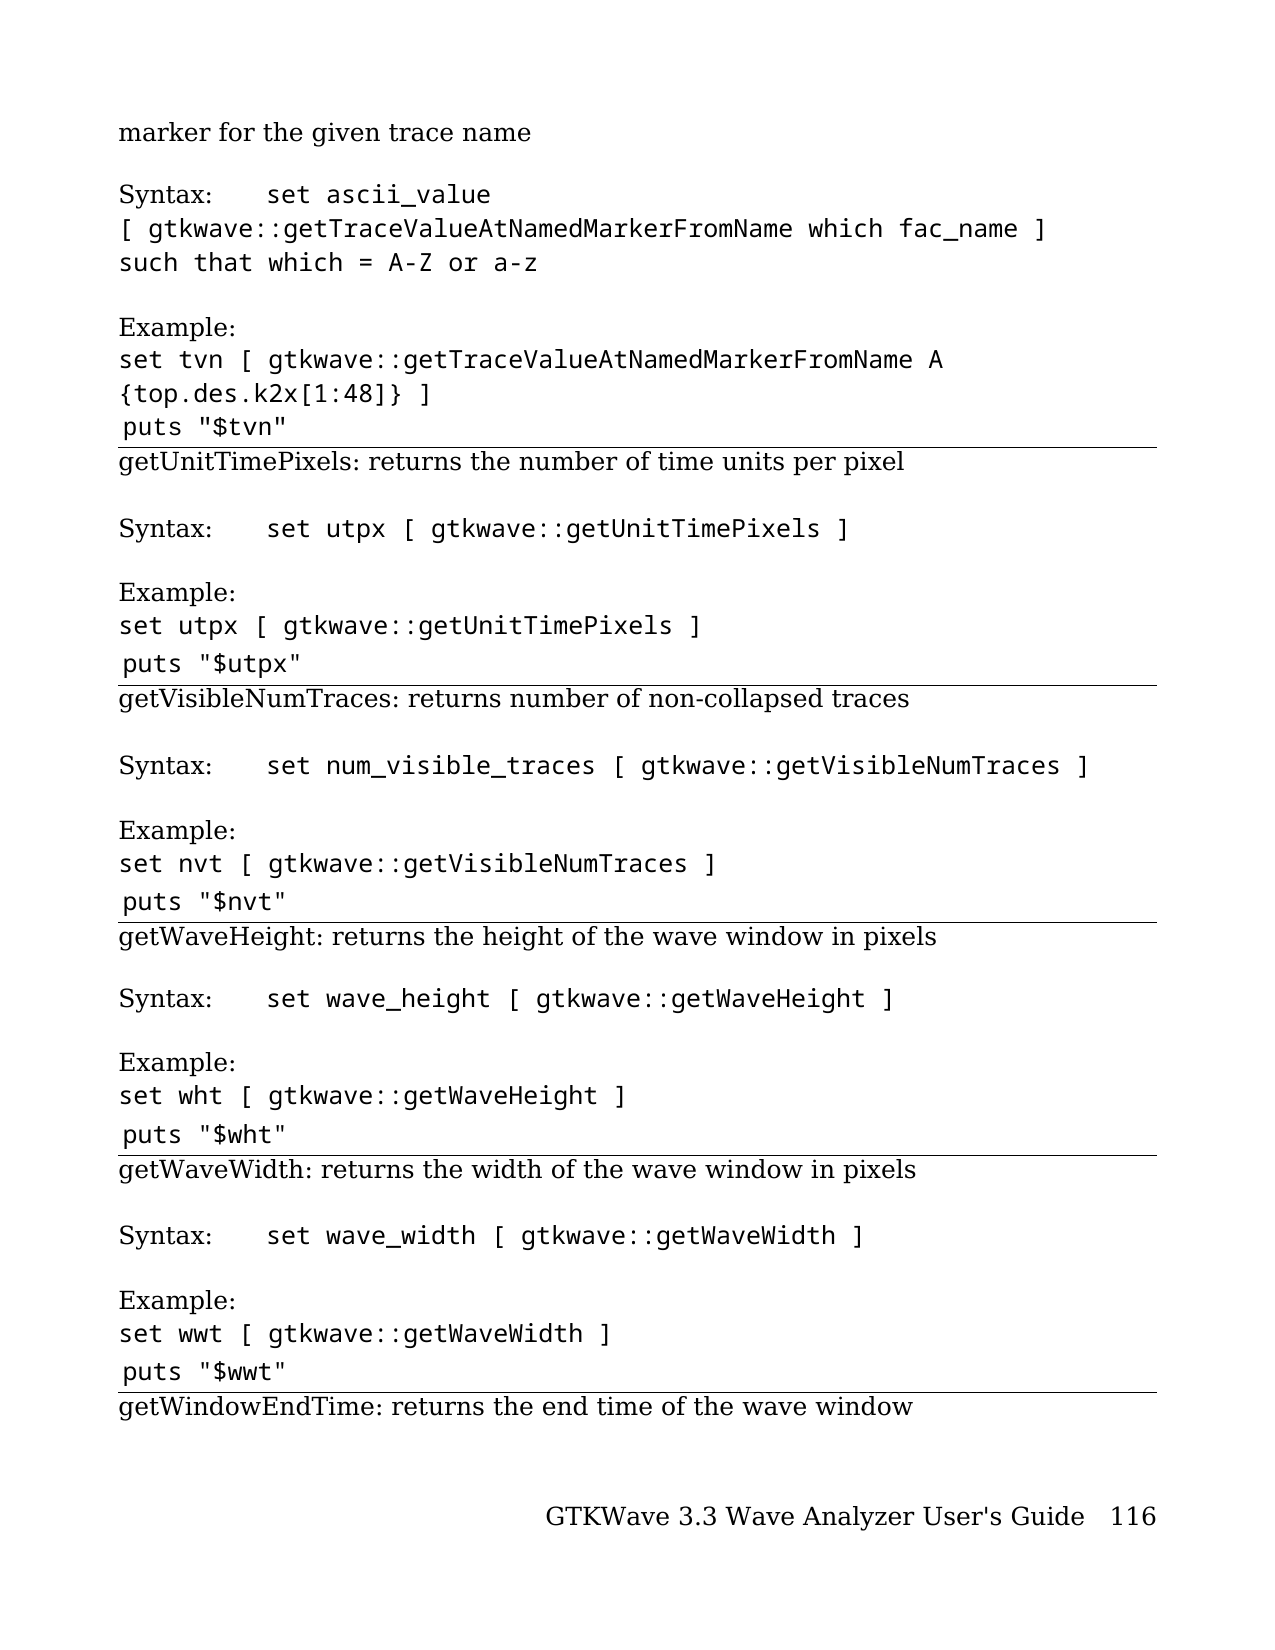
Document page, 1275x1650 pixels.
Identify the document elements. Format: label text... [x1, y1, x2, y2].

text Syntax: set utpx [ gtkwave::getUnitTimePixels ] [118, 510, 1157, 544]
text getUnitTimePixels: returns the number of time units per pixel [118, 448, 1157, 476]
text puts "$utpx" [118, 642, 1157, 685]
text puts "$tvn" [118, 410, 1157, 447]
text getWaveWidth: returns the width of the wave window in pixels [118, 1156, 1157, 1184]
text puts "$wht" [118, 1112, 1157, 1155]
text set utpx [ gtkwave::getUnitTimePixels ] [118, 608, 1157, 642]
text set tvn [ gtkwave::getTraceValueAtNamedMarkerFromName A {top.des.k2x[1:48]} ] [118, 342, 1157, 410]
text marker for the given trace name [118, 118, 1157, 147]
text Syntax: set num_visible_traces [ gtkwave::getVisibleNumTraces ] [118, 748, 1157, 782]
text puts "$nvt" [118, 879, 1157, 922]
text set wwt [ gtkwave::getWaveWidth ] [118, 1315, 1157, 1349]
text Example: [118, 816, 1157, 845]
text Example: [118, 1049, 1157, 1078]
text getWindowEndTime: returns the end time of the wave window [118, 1393, 1157, 1421]
text such that which = A-Z or a-z [118, 244, 1157, 279]
text puts "$wwt" [118, 1349, 1157, 1392]
text getWaveHeight: returns the height of the wave window in pixels [118, 923, 1157, 951]
text getVisibleNumTraces: returns number of non-collapsed traces [118, 686, 1157, 714]
text Syntax: set wave_width [ gtkwave::getWaveWidth ] [118, 1218, 1157, 1252]
text Example: [118, 578, 1157, 608]
text Example: [118, 1286, 1157, 1315]
text Example: [118, 313, 1157, 342]
text set nvt [ gtkwave::getVisibleNumTraces ] [118, 845, 1157, 879]
text Syntax: set ascii_value [ gtkwave::getTraceValueAtNamedMarkerFromName which fac_name ] [118, 176, 1157, 244]
text set wht [ gtkwave::getWaveHeight ] [118, 1078, 1157, 1112]
text Syntax: set wave_height [ gtkwave::getWaveHeight ] [118, 981, 1157, 1014]
